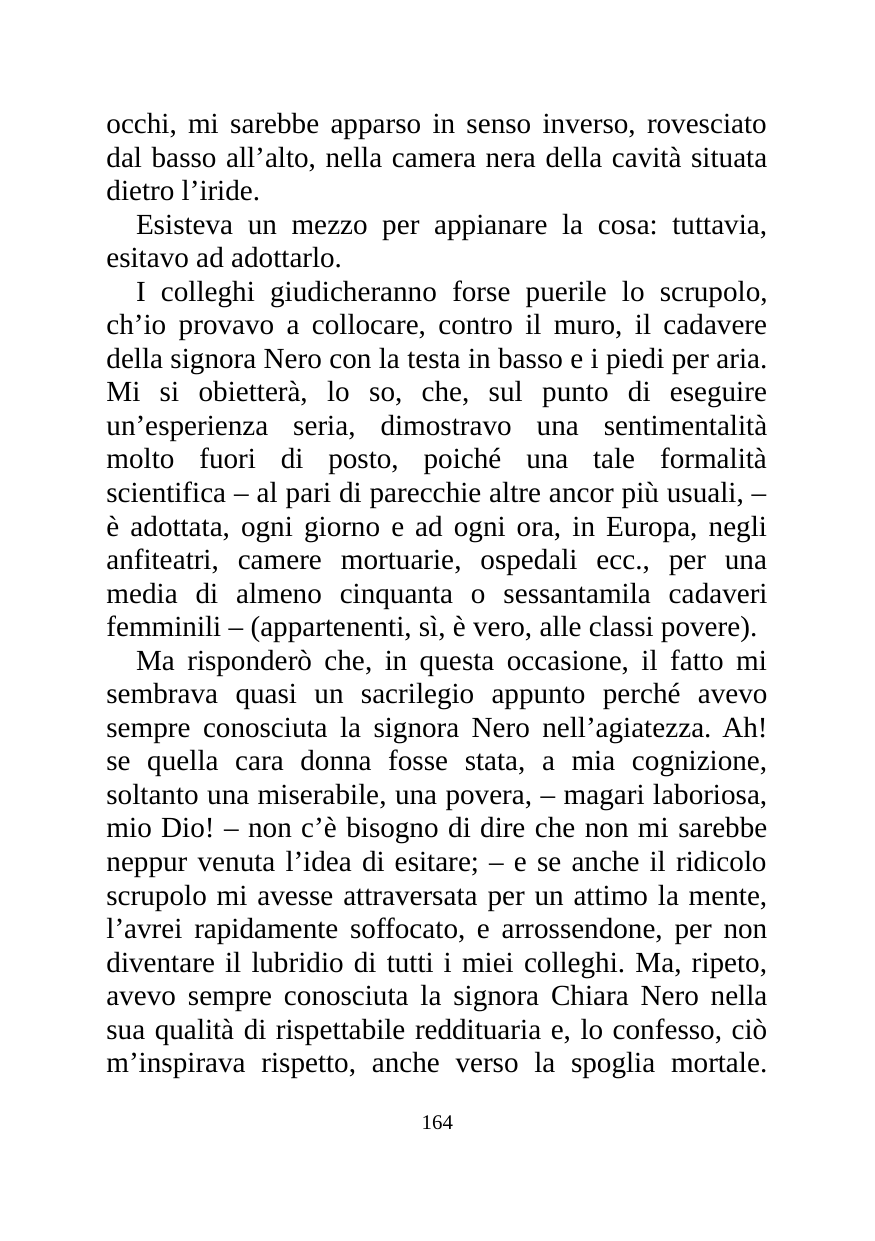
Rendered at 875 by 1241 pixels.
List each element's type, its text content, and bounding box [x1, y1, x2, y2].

text I colleghi giudicheranno forse puerile lo scrupolo, ch’io provavo a collocare, contro il muro, il cadavere della signora Nero con la testa in basso e i piedi per aria. Mi si obietterà, lo so, che, sul punto di eseguire un’esperienza seria, dimostravo una sentimentalità molto fuori di posto, poiché una tale formalità scientifica – al pari di parecchie altre ancor più usuali, – è adottata, ogni giorno e ad ogni ora, in Europa, negli anfiteatri, camere mortuarie, ospedali ecc., per una media di almeno cinquanta o sessantamila cadaveri femminili – (appartenenti, sì, è vero, alle classi povere). [106, 274, 768, 643]
text occhi, mi sarebbe apparso in senso inverso, rovesciato dal basso all’alto, nella camera nera della cavità situata dietro l’iride. [106, 106, 768, 207]
text Ma risponderò che, in questa occasione, il fatto mi sembrava quasi un sacrilegio appunto perché avevo sempre conosciuta la signora Nero nell’agiatezza. Ah! se quella cara donna fosse stata, a mia cognizione, soltanto una miserabile, una povera, – magari laboriosa, mio Dio! – non c’è bisogno di dire che non mi sarebbe neppur venuta l’idea di esitare; – e se anche il ridicolo scrupolo mi avesse attraversata per un attimo la mente, l’avrei rapidamente soffocato, e arrossendone, per non diventare il lubridio di tutti i miei colleghi. Ma, ripeto, avevo sempre conosciuta la signora Chiara Nero nella sua qualità di rispettabile reddituaria e, lo confesso, ciò m’inspirava rispetto, anche verso la spoglia mortale. [106, 643, 768, 1079]
text Esisteva un mezzo per appianare la cosa: tuttavia, esitavo ad adottarlo. [106, 207, 768, 274]
